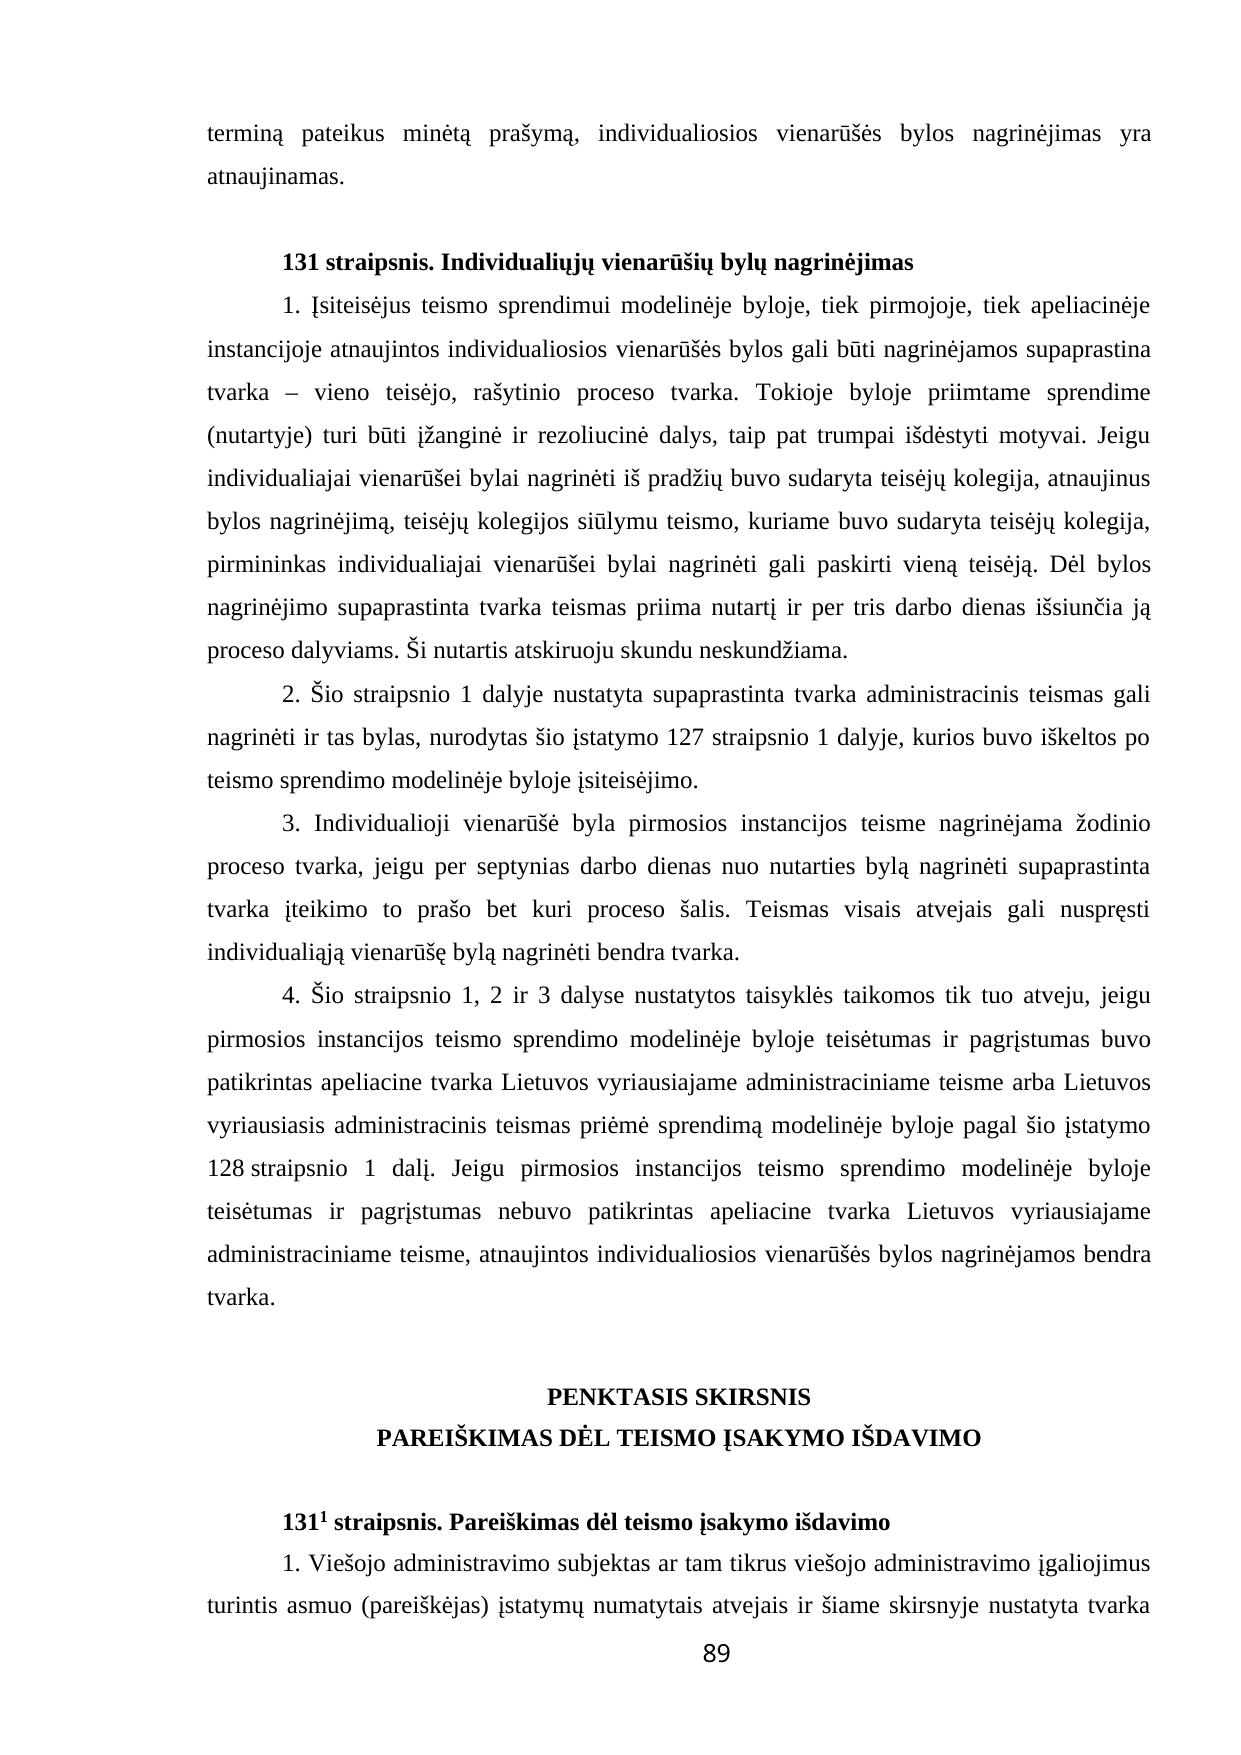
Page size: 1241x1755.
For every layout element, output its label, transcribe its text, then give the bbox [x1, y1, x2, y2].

text PAREIŠKIMAS DĖL TEISMO ĮSAKYMO IŠDAVIMO [207, 1410, 1152, 1452]
text 1. Įsiteisėjus teismo sprendimui modelinėje byloje, tiek pirmojoje, tiek apeliacinėje instancijoje atnaujintos individualiosios vienarūšės bylos gali būti nagrinėjamos supaprastina tvarka – vieno teisėjo, rašytinio proceso tvarka. Tokioje byloje priimtame sprendime (nutartyje) turi būti įžanginė ir rezoliucinė dalys, taip pat trumpai išdėstyti motyvai. Jeigu individualiajai vienarūšei bylai nagrinėti iš pradžių buvo sudaryta teisėjų kolegija, atnaujinus bylos nagrinėjimą, teisėjų kolegijos siūlymu teismo, kuriame buvo sudaryta teisėjų kolegija, pirmininkas individualiajai vienarūšei bylai nagrinėti gali paskirti vieną teisėją. Dėl bylos nagrinėjimo supaprastinta tvarka teismas priima nutartį ir per tris darbo dienas išsiunčia ją proceso dalyviams. Ši nutartis atskiruoju skundu neskundžiama. [207, 291, 1152, 664]
text 2. Šio straipsnio 1 dalyje nustatyta supaprastinta tvarka administracinis teismas gali nagrinėti ir tas bylas, nurodytas šio įstatymo 127 straipsnio 1 dalyje, kurios buvo iškeltos po teismo sprendimo modelinėje byloje įsiteisėjimo. [207, 679, 1152, 794]
text terminą pateikus minėtą prašymą, individualiosios vienarūšės bylos nagrinėjimas yra atnaujinamas. [207, 118, 1152, 190]
text 1311 straipsnis. Pareiškimas dėl teismo įsakymo išdavimo [207, 1494, 1152, 1535]
text 3. Individualioji vienarūšė byla pirmosios instancijos teisme nagrinėjama žodinio proceso tvarka, jeigu per septynias darbo dienas nuo nutarties bylą nagrinėti supaprastinta tvarka įteikimo to prašo bet kuri proceso šalis. Teismas visais atvejais gali nuspręsti individualiąją vienarūšę bylą nagrinėti bendra tvarka. [207, 808, 1152, 966]
text PENKTASIS SKIRSNIS [207, 1369, 1152, 1410]
text 4. Šio straipsnio 1, 2 ir 3 dalyse nustatytos taisyklės taikomos tik tuo atveju, jeigu pirmosios instancijos teismo sprendimo modelinėje byloje teisėtumas ir pagrįstumas buvo patikrintas apeliacine tvarka Lietuvos vyriausiajame administraciniame teisme arba Lietuvos vyriausiasis administracinis teismas priėmė sprendimą modelinėje byloje pagal šio įstatymo 128 straipsnio 1 dalį. Jeigu pirmosios instancijos teismo sprendimo modelinėje byloje teisėtumas ir pagrįstumas nebuvo patikrintas apeliacine tvarka Lietuvos vyriausiajame administraciniame teisme, atnaujintos individualiosios vienarūšės bylos nagrinėjamos bendra tvarka. [207, 981, 1152, 1311]
text 1. Viešojo administravimo subjektas ar tam tikrus viešojo administravimo įgaliojimus turintis asmuo (pareiškėjas) įstatymų numatytais atvejais ir šiame skirsnyje nustatyta tvarka [207, 1535, 1152, 1619]
text 131 straipsnis. Individualiųjų vienarūšių bylų nagrinėjimas [207, 247, 1152, 276]
